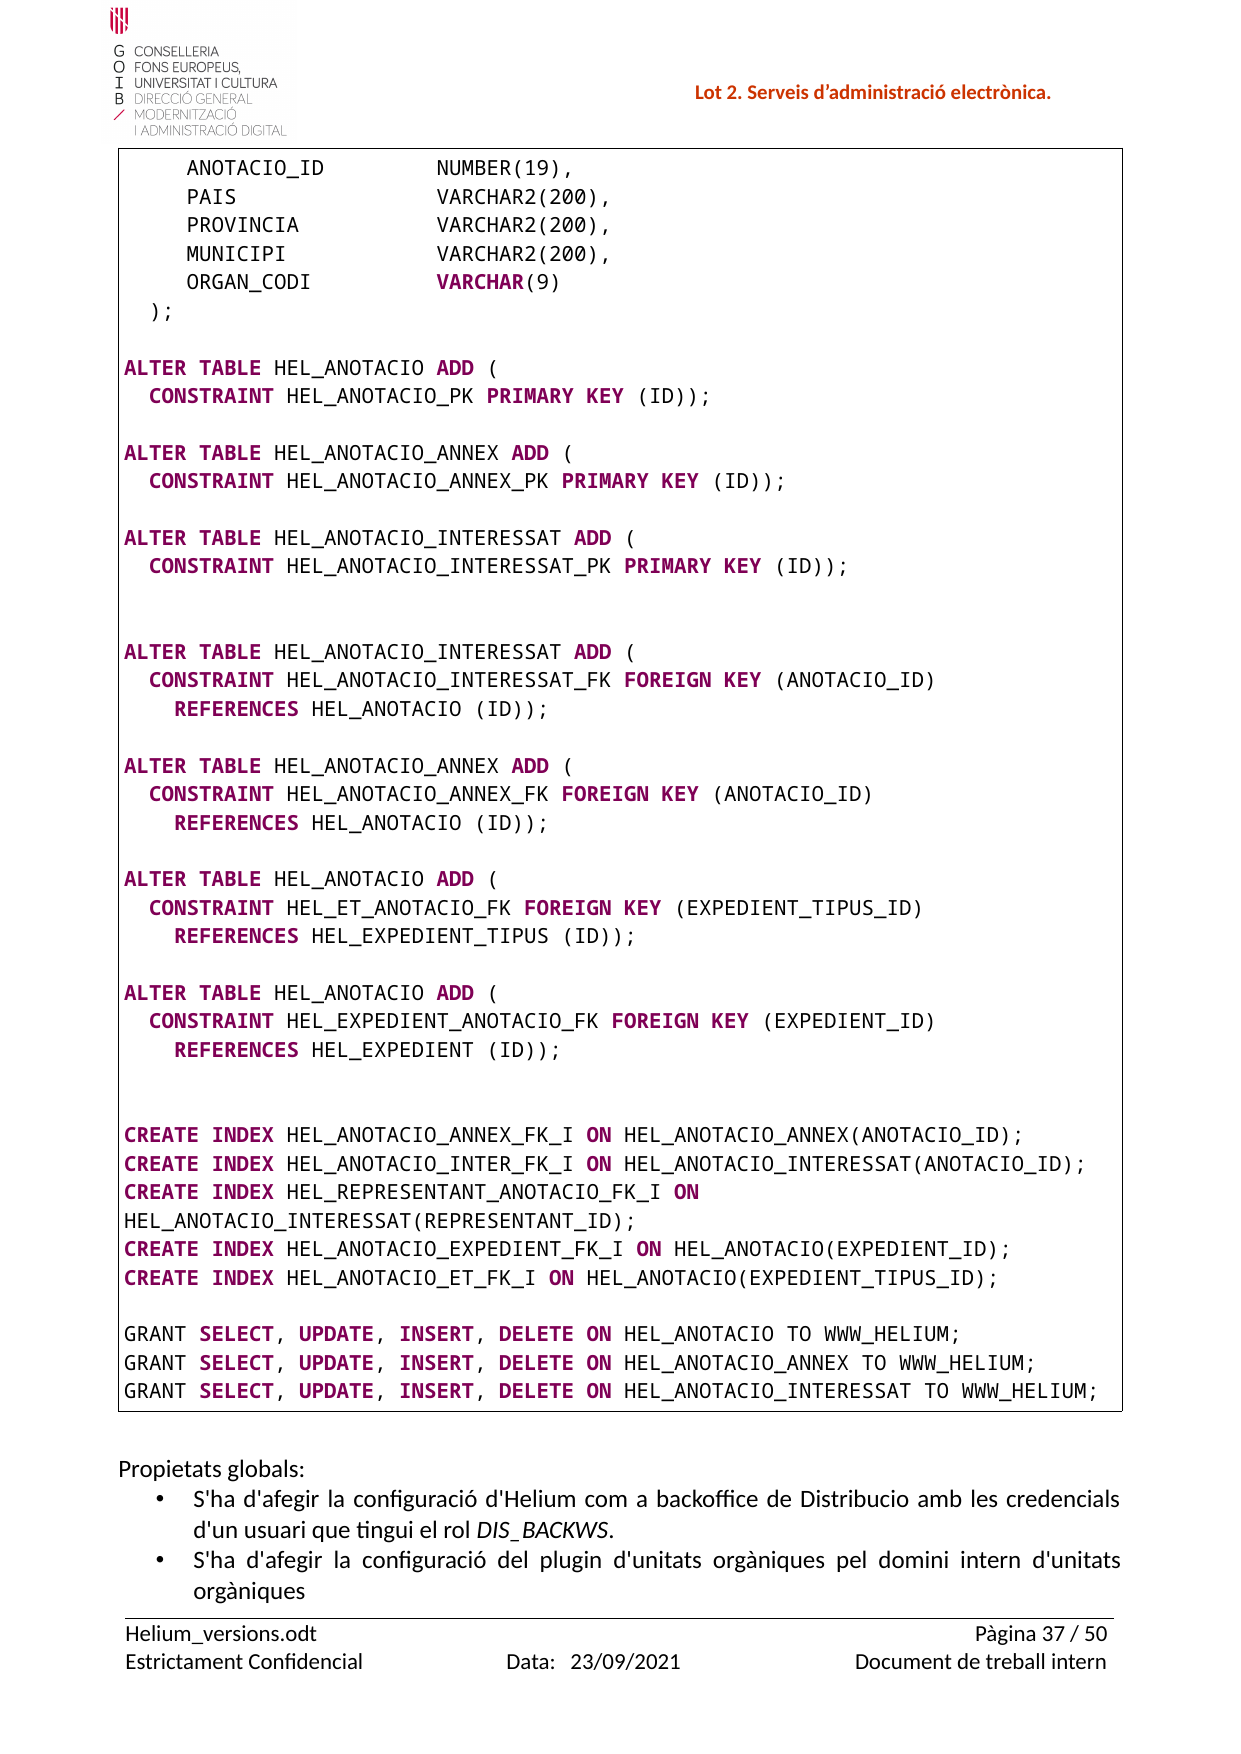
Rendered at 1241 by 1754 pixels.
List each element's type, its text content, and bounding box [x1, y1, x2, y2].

text Propietats globals: [118, 1453, 1122, 1483]
table_header ANOTACIO_ID NUMBER(19), PAIS VARCHAR2(200), PROVINCIA VARCHAR2(200), MUNICIPI VARCHAR2(200), ORGAN_CODI VARCHAR(9) ); ALTER TABLE HEL_ANOTACIO ADD ( CONSTRAINT HEL_ANOTACIO_PK PRIMARY KEY (ID)); ALTER TABLE HEL_ANOTACIO_ANNEX ADD ( CONSTRAINT HEL_ANOTACIO_ANNEX_PK PRIMARY KEY (ID)); ALTER TABLE HEL_ANOTACIO_INTERESSAT ADD ( CONSTRAINT HEL_ANOTACIO_INTERESSAT_PK PRIMARY KEY (ID)); ALTER TABLE HEL_ANOTACIO_INTERESSAT ADD ( CONSTRAINT HEL_ANOTACIO_INTERESSAT_FK FOREIGN KEY (ANOTACIO_ID) REFERENCES HEL_ANOTACIO (ID)); ALTER TABLE HEL_ANOTACIO_ANNEX ADD ( CONSTRAINT HEL_ANOTACIO_ANNEX_FK FOREIGN KEY (ANOTACIO_ID) REFERENCES HEL_ANOTACIO (ID)); ALTER TABLE HEL_ANOTACIO ADD ( CONSTRAINT HEL_ET_ANOTACIO_FK FOREIGN KEY (EXPEDIENT_TIPUS_ID) REFERENCES HEL_EXPEDIENT_TIPUS (ID)); ALTER TABLE HEL_ANOTACIO ADD ( CONSTRAINT HEL_EXPEDIENT_ANOTACIO_FK FOREIGN KEY (EXPEDIENT_ID) REFERENCES HEL_EXPEDIENT (ID)); CREATE INDEX HEL_ANOTACIO_ANNEX_FK_I ON HEL_ANOTACIO_ANNEX(ANOTACIO_ID); CREATE INDEX HEL_ANOTACIO_INTER_FK_I ON HEL_ANOTACIO_INTERESSAT(ANOTACIO_ID); CREATE INDEX HEL_REPRESENTANT_ANOTACIO_FK_I ON HEL_ANOTACIO_INTERESSAT(REPRESENTANT_ID); CREATE INDEX HEL_ANOTACIO_EXPEDIENT_FK_I ON HEL_ANOTACIO(EXPEDIENT_ID); CREATE INDEX HEL_ANOTACIO_ET_FK_I ON HEL_ANOTACIO(EXPEDIENT_TIPUS_ID); GRANT SELECT, UPDATE, INSERT, DELETE ON HEL_ANOTACIO TO WWW_HELIUM; GRANT SELECT, UPDATE, INSERT, DELETE ON HEL_ANOTACIO_ANNEX TO WWW_HELIUM; GRANT SELECT, UPDATE, INSERT, DELETE ON HEL_ANOTACIO_INTERESSAT TO WWW_HELIUM; [119, 149, 1122, 1411]
list S'ha d'afegir la configuració d'Helium com a backoffice de Distribucio amb les credencials d'un usuari que tingui el rol DIS_BACKWS. [156, 1483, 1122, 1544]
list S'ha d'afegir la configuració del plugin d'unitats orgàniques pel domini intern d'unitats orgàniques [156, 1544, 1122, 1606]
picture [100, 0, 297, 144]
